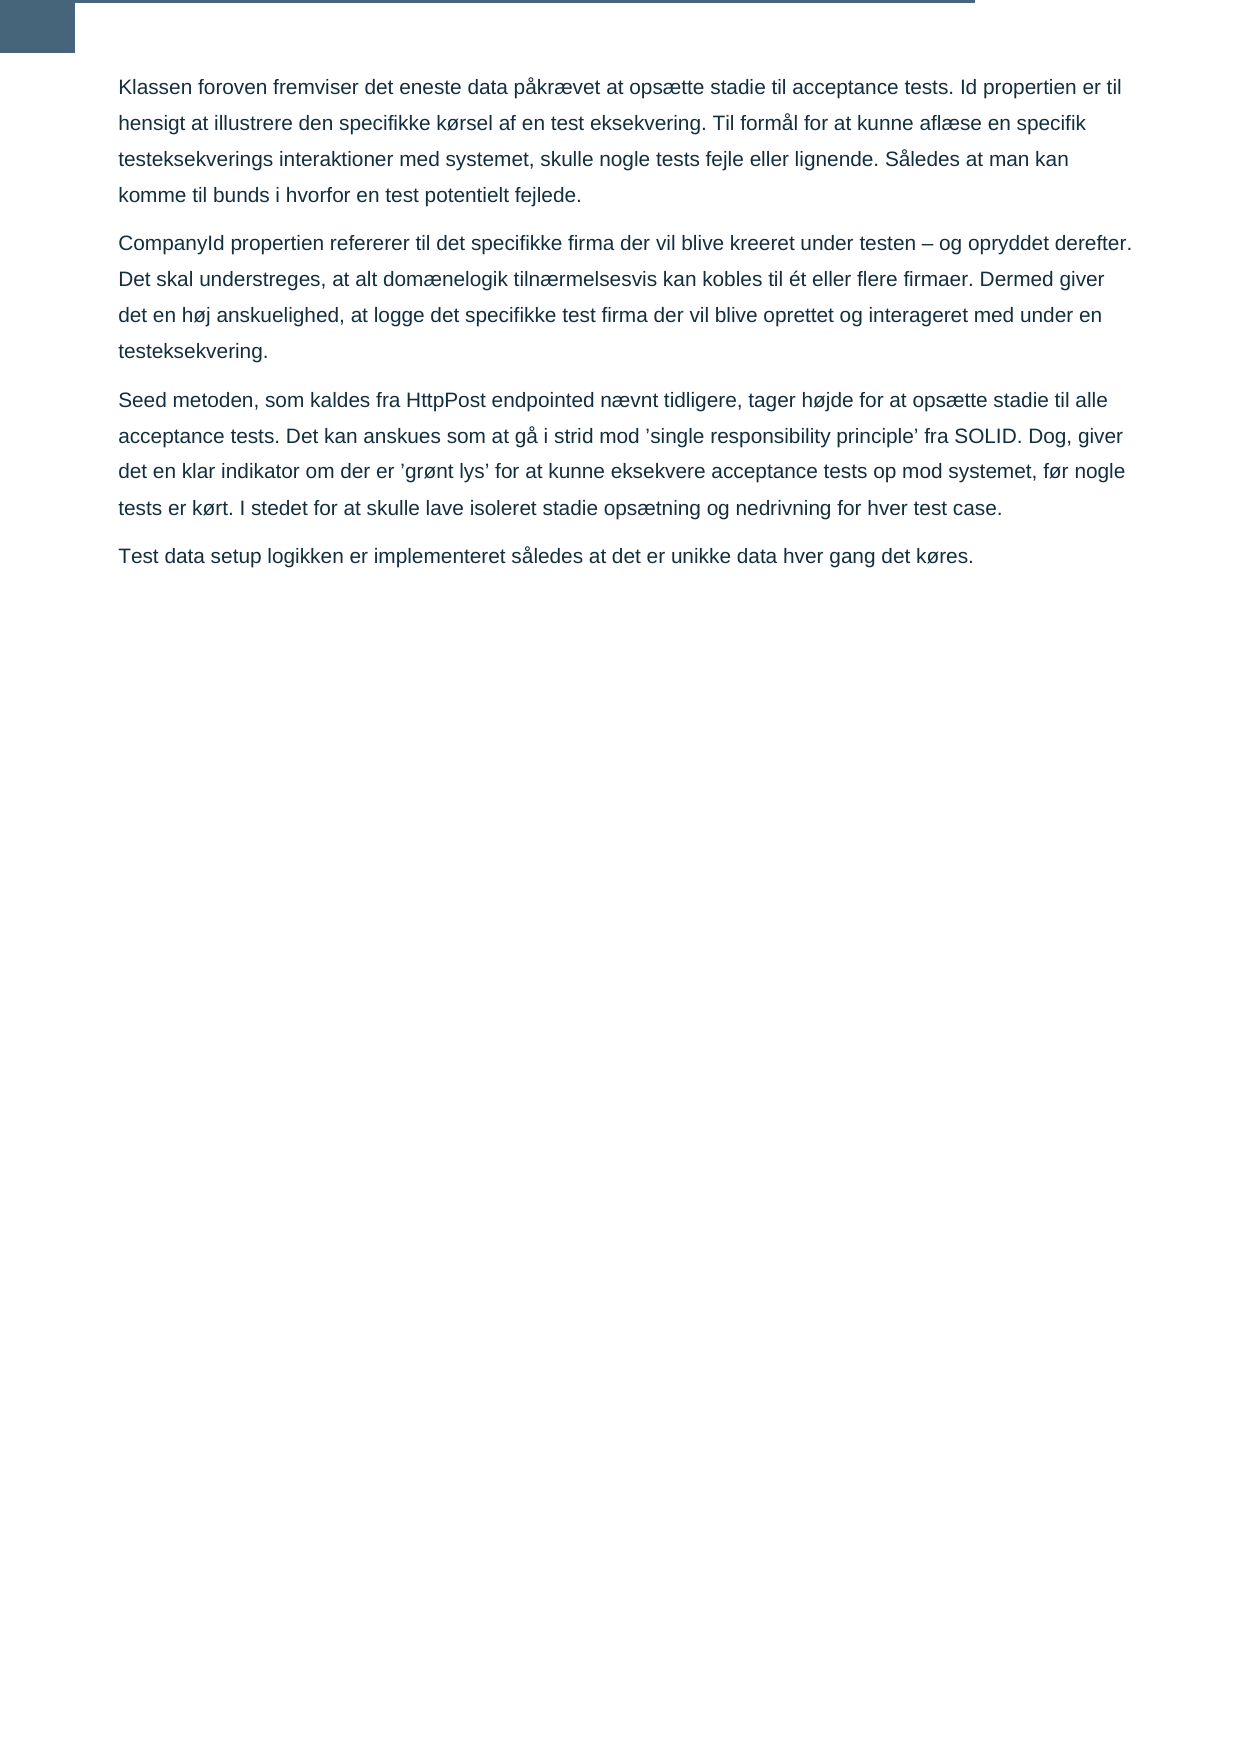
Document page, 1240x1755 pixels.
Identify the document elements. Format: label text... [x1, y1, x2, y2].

text CompanyId propertien refererer til det specifikke firma der vil blive kreeret under testen – og opryddet derefter. Det skal understreges, at alt domænelogik tilnærmelsesvis kan kobles til ét eller flere firmaer. Dermed giver det en høj anskuelighed, at logge det specifikke test firma der vil blive oprettet og interageret med under en testeksekvering. [118, 231, 1137, 363]
text Seed metoden, som kaldes fra HttpPost endpointed nævnt tidligere, tager højde for at opsætte stadie til alle acceptance tests. Det kan anskues som at gå i strid mod ’single responsibility principle’ fra SOLID. Dog, giver det en klar indikator om der er ’grønt lys’ for at kunne eksekvere acceptance tests op mod systemet, før nogle tests er kørt. I stedet for at skulle lave isoleret stadie opsætning og nedrivning for hver test case. [118, 387, 1137, 519]
text Test data setup logikken er implementeret således at det er unikke data hver gang det køres. [118, 544, 1137, 568]
text Klassen foroven fremviser det eneste data påkrævet at opsætte stadie til acceptance tests. Id propertien er til hensigt at illustrere den specifikke kørsel af en test eksekvering. Til formål for at kunne aflæse en specifik testeksekverings interaktioner med systemet, skulle nogle tests fejle eller lignende. Således at man kan komme til bunds i hvorfor en test potentielt fejlede. [118, 75, 1137, 207]
